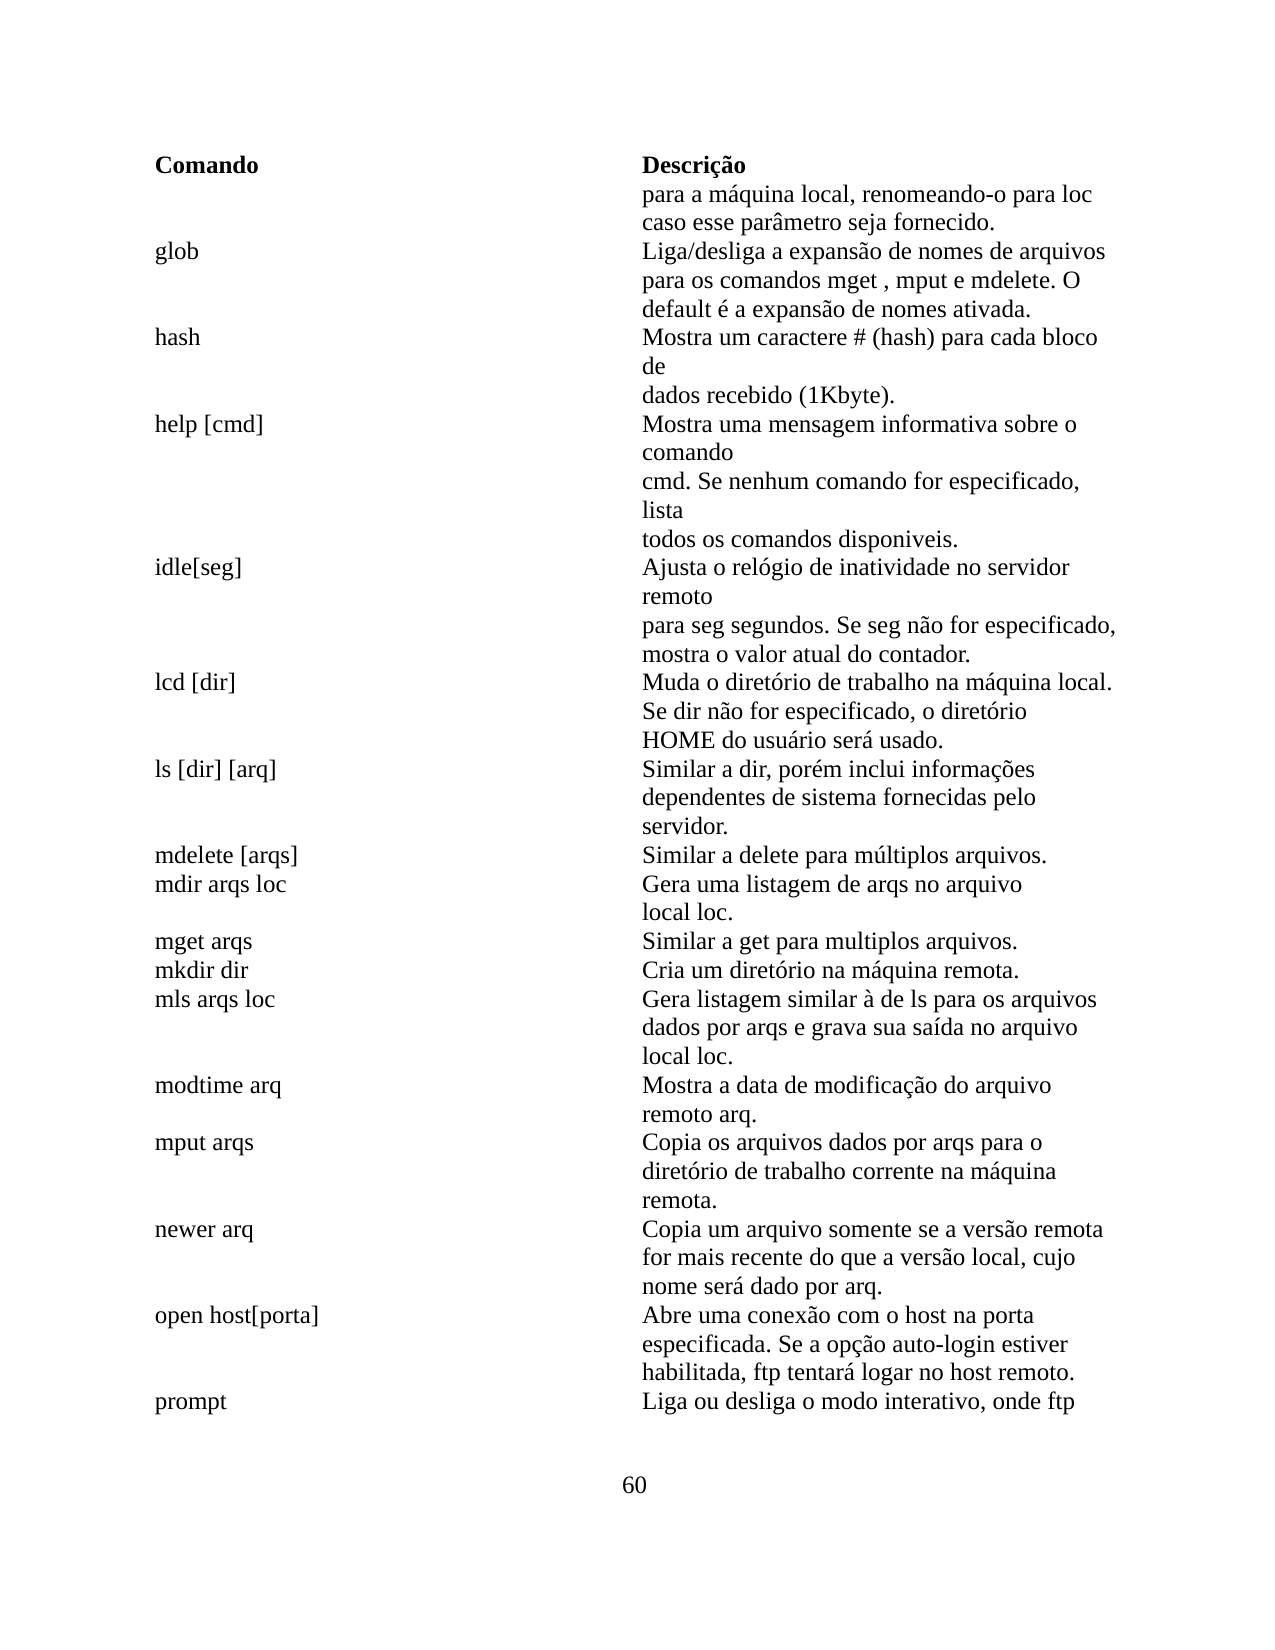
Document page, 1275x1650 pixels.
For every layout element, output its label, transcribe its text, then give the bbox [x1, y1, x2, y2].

table_cell mdir arqs loc [150, 869, 637, 897]
table_cell caso esse parâmetro seja fornecido. [638, 208, 1125, 236]
table_cell especificada. Se a opção auto-login estiver [638, 1329, 1125, 1357]
table_cell [150, 265, 637, 294]
table_cell Cria um diretório na máquina remota. [638, 955, 1125, 984]
table_cell Mostra a data de modificação do arquivo remoto arq. [638, 1070, 1125, 1127]
table_cell dependentes de sistema fornecidas pelo servidor. [638, 783, 1125, 840]
table_cell para os comandos mget , mput e mdelete. O [638, 265, 1125, 294]
table_cell Mostra uma mensagem informativa sobre o comando [638, 409, 1125, 466]
table_cell para a máquina local, renomeando-o para loc [638, 179, 1125, 207]
table_cell mget arqs [150, 926, 637, 955]
table_cell Gera uma listagem de arqs no arquivo [638, 869, 1125, 897]
table_cell mput arqs [150, 1128, 637, 1156]
table_cell [150, 1329, 637, 1357]
table_cell default é a expansão de nomes ativada. [638, 294, 1125, 322]
table_cell [150, 783, 637, 840]
table_cell local loc. [638, 898, 1125, 926]
table_cell [150, 610, 637, 639]
table_header Comando [150, 150, 637, 179]
table_cell Liga/desliga a expansão de nomes de arquivos [638, 236, 1125, 265]
table_cell [150, 898, 637, 926]
table_cell dados recebido (1Kbyte). [638, 380, 1125, 409]
table_cell Similar a dir, porém inclui informações [638, 754, 1125, 782]
table_cell lcd [dir] [150, 668, 637, 696]
table_cell mls arqs loc [150, 984, 637, 1012]
table_cell [150, 696, 637, 725]
table_cell prompt [150, 1386, 637, 1415]
table_cell [150, 1156, 637, 1214]
table_cell modtime arq [150, 1070, 637, 1127]
table_cell Gera listagem similar à de ls para os arquivos [638, 984, 1125, 1012]
table_cell dados por arqs e grava sua saída no arquivo local loc. [638, 1013, 1125, 1070]
table_cell [150, 1271, 637, 1300]
table_cell mkdir dir [150, 955, 637, 984]
table_cell Liga ou desliga o modo interativo, onde ftp [638, 1386, 1125, 1415]
table_cell [150, 639, 637, 667]
table_cell [150, 1013, 637, 1070]
table_cell ls [dir] [arq] [150, 754, 637, 782]
table_cell mdelete [arqs] [150, 840, 637, 869]
table_cell [150, 208, 637, 236]
table_cell Similar a get para multiplos arquivos. [638, 926, 1125, 955]
table_cell nome será dado por arq. [638, 1271, 1125, 1300]
table_cell Copia um arquivo somente se a versão remota [638, 1214, 1125, 1242]
table_cell Mostra um caractere # (hash) para cada bloco de [638, 323, 1125, 380]
table_cell [150, 380, 637, 409]
table_cell [150, 524, 637, 552]
table_cell Abre uma conexão com o host na porta [638, 1300, 1125, 1329]
table_header Descrição [638, 150, 1125, 179]
table_cell Ajusta o relógio de inatividade no servidor remoto [638, 553, 1125, 610]
table_cell todos os comandos disponiveis. [638, 524, 1125, 552]
table_cell help [cmd] [150, 409, 637, 466]
table_cell [150, 466, 637, 524]
table_cell [150, 294, 637, 322]
table_cell Se dir não for especificado, o diretório [638, 696, 1125, 725]
table_cell Copia os arquivos dados por arqs para o [638, 1128, 1125, 1156]
table_cell for mais recente do que a versão local, cujo [638, 1243, 1125, 1271]
table_cell HOME do usuário será usado. [638, 725, 1125, 754]
table_cell hash [150, 323, 637, 380]
table_cell habilitada, ftp tentará logar no host remoto. [638, 1358, 1125, 1386]
table_cell diretório de trabalho corrente na máquina remota. [638, 1156, 1125, 1214]
table_cell para seg segundos. Se seg não for especificado, [638, 610, 1125, 639]
table_cell glob [150, 236, 637, 265]
table_cell [150, 179, 637, 207]
table_cell [150, 1243, 637, 1271]
table_cell Similar a delete para múltiplos arquivos. [638, 840, 1125, 869]
table_cell [150, 1358, 637, 1386]
table_cell cmd. Se nenhum comando for especificado, lista [638, 466, 1125, 524]
table_cell open host[porta] [150, 1300, 637, 1329]
table_cell Muda o diretório de trabalho na máquina local. [638, 668, 1125, 696]
table_cell idle[seg] [150, 553, 637, 610]
table_cell [150, 725, 637, 754]
table_cell mostra o valor atual do contador. [638, 639, 1125, 667]
table_cell newer arq [150, 1214, 637, 1242]
